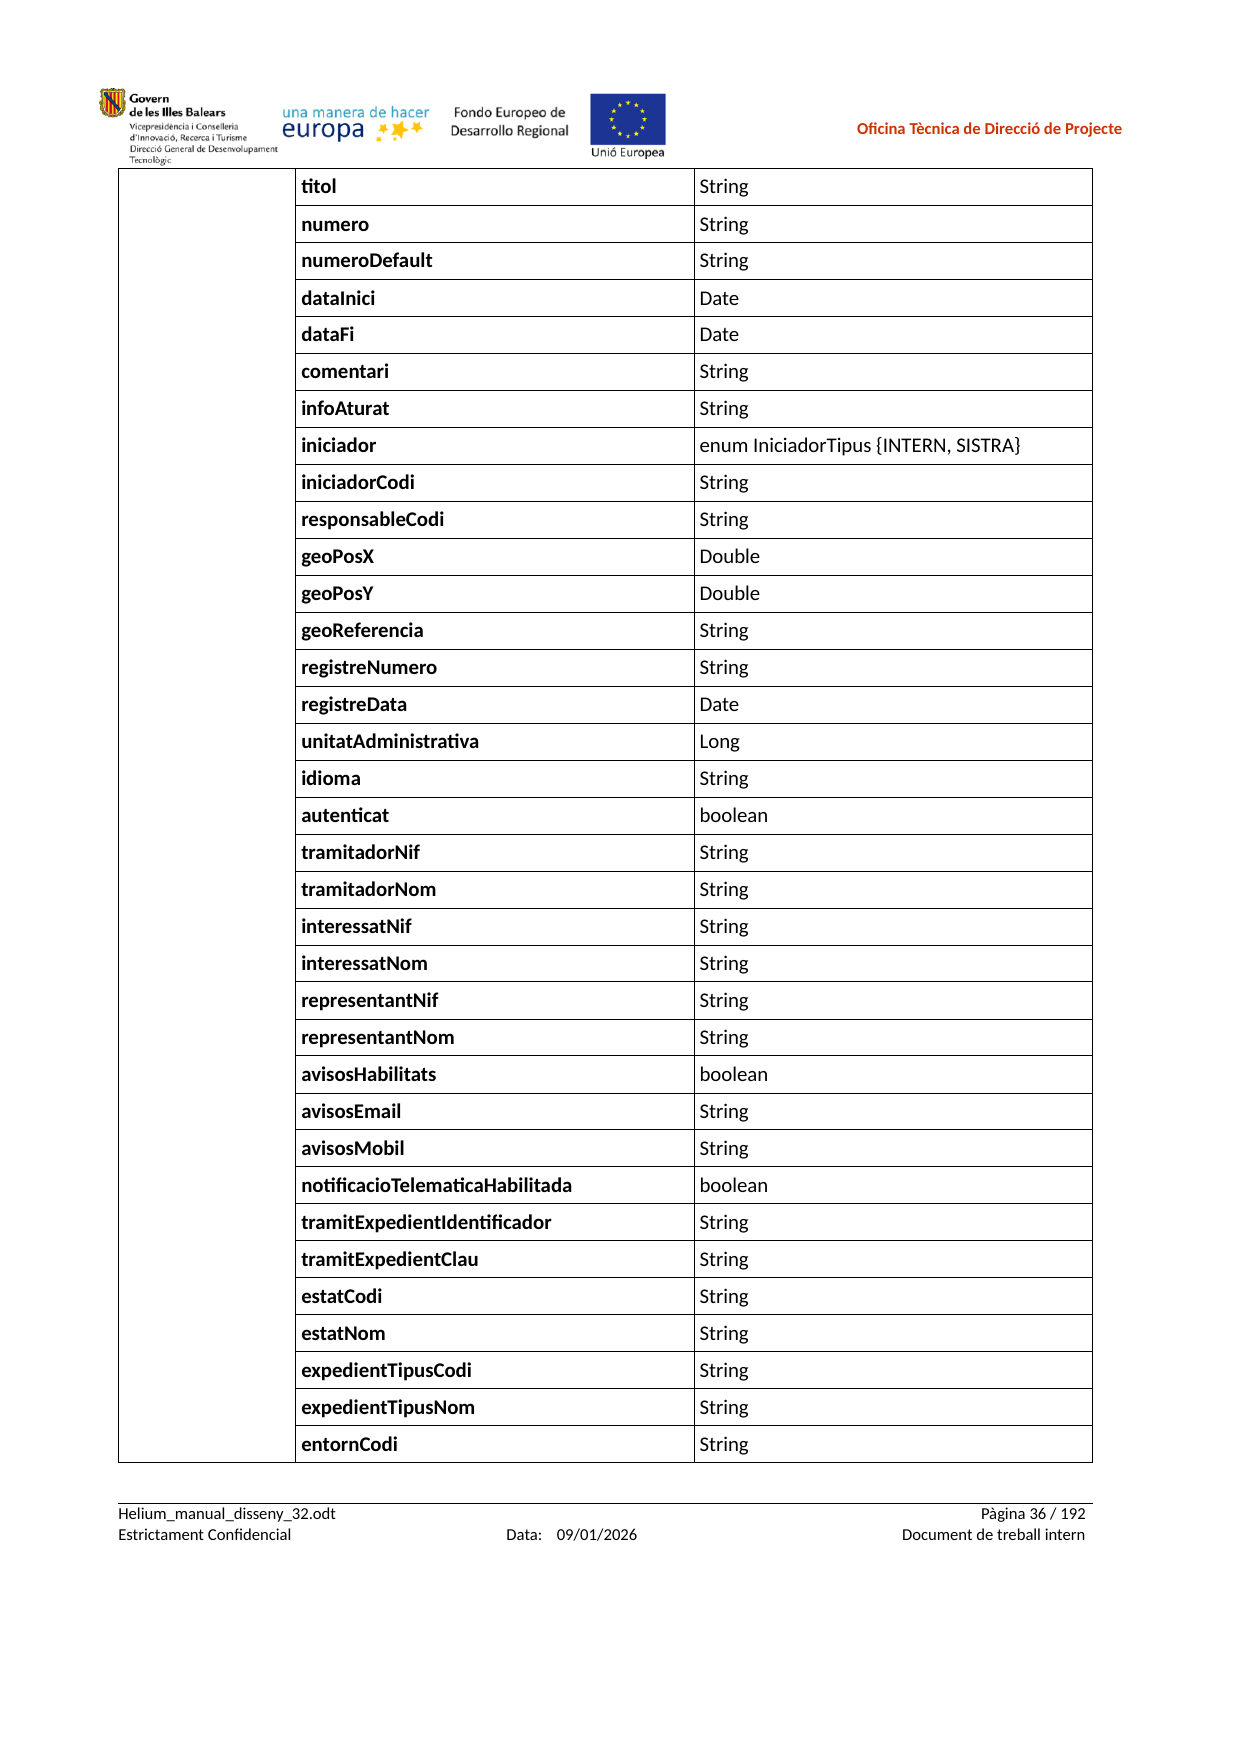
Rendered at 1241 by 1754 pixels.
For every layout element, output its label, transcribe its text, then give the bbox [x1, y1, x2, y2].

table_cell String [695, 613, 1092, 649]
table_cell boolean [695, 1167, 1092, 1203]
table_cell Long [695, 724, 1092, 759]
table_cell String [695, 1204, 1092, 1240]
table_cell Double [695, 539, 1092, 575]
table_cell infoAturat [296, 391, 694, 427]
table_cell registreNumero [296, 650, 694, 686]
table_cell interessatNom [296, 946, 694, 981]
table_cell String [695, 1020, 1092, 1055]
table_cell expedientTipusCodi [296, 1352, 694, 1388]
table_cell avisosMobil [296, 1130, 694, 1166]
table_cell responsableCodi [296, 502, 694, 538]
table_cell String [695, 1278, 1092, 1314]
table_cell geoPosY [296, 576, 694, 612]
table_cell estatCodi [296, 1278, 694, 1314]
table_cell tramitadorNif [296, 835, 694, 871]
table_cell unitatAdministrativa [296, 724, 694, 759]
table_cell Date [695, 317, 1092, 353]
table_cell String [695, 243, 1092, 279]
table_cell String [695, 502, 1092, 538]
table_cell String [695, 391, 1092, 427]
table_cell String [695, 1426, 1092, 1462]
table_cell String [695, 1315, 1092, 1351]
table_cell autenticat [296, 798, 694, 833]
table_cell titol [296, 169, 694, 205]
table_cell String [695, 1352, 1092, 1388]
picture [99, 87, 668, 166]
table_cell String [695, 1389, 1092, 1425]
table_cell Date [695, 280, 1092, 316]
table_cell String [695, 1130, 1092, 1166]
table_cell iniciador [296, 428, 694, 464]
table_cell String [695, 982, 1092, 1018]
table_cell representantNom [296, 1020, 694, 1055]
table_cell geoPosX [296, 539, 694, 575]
table_cell registreData [296, 687, 694, 723]
table_cell representantNif [296, 982, 694, 1018]
table_cell String [695, 909, 1092, 944]
table_cell String [695, 946, 1092, 981]
table_cell String [695, 169, 1092, 205]
table_cell String [695, 872, 1092, 907]
table_cell String [695, 650, 1092, 686]
table_cell String [695, 206, 1092, 242]
table_cell Date [695, 687, 1092, 723]
table_cell Double [695, 576, 1092, 612]
table_cell entornCodi [296, 1426, 694, 1462]
table_cell String [695, 354, 1092, 390]
table_cell String [695, 761, 1092, 797]
table_cell geoReferencia [296, 613, 694, 649]
table_cell numeroDefault [296, 243, 694, 279]
table_cell dataInici [296, 280, 694, 316]
table_cell dataFi [296, 317, 694, 353]
table_cell notificacioTelematicaHabilitada [296, 1167, 694, 1203]
table_cell numero [296, 206, 694, 242]
table_cell String [695, 1094, 1092, 1129]
table_cell iniciadorCodi [296, 465, 694, 501]
table_cell String [695, 465, 1092, 501]
table_cell String [695, 1241, 1092, 1277]
table_cell String [695, 835, 1092, 871]
table_cell tramitExpedientIdentificador [296, 1204, 694, 1240]
table_cell estatNom [296, 1315, 694, 1351]
table_cell expedientTipusNom [296, 1389, 694, 1425]
table_cell enum IniciadorTipus {INTERN, SISTRA} [695, 428, 1092, 464]
table_cell tramitExpedientClau [296, 1241, 694, 1277]
table_cell interessatNif [296, 909, 694, 944]
table_cell boolean [695, 1056, 1092, 1092]
table_cell tramitadorNom [296, 872, 694, 907]
table_cell comentari [296, 354, 694, 390]
table_cell boolean [695, 798, 1092, 833]
table_cell avisosHabilitats [296, 1056, 694, 1092]
table_cell idioma [296, 761, 694, 797]
table_cell avisosEmail [296, 1094, 694, 1129]
